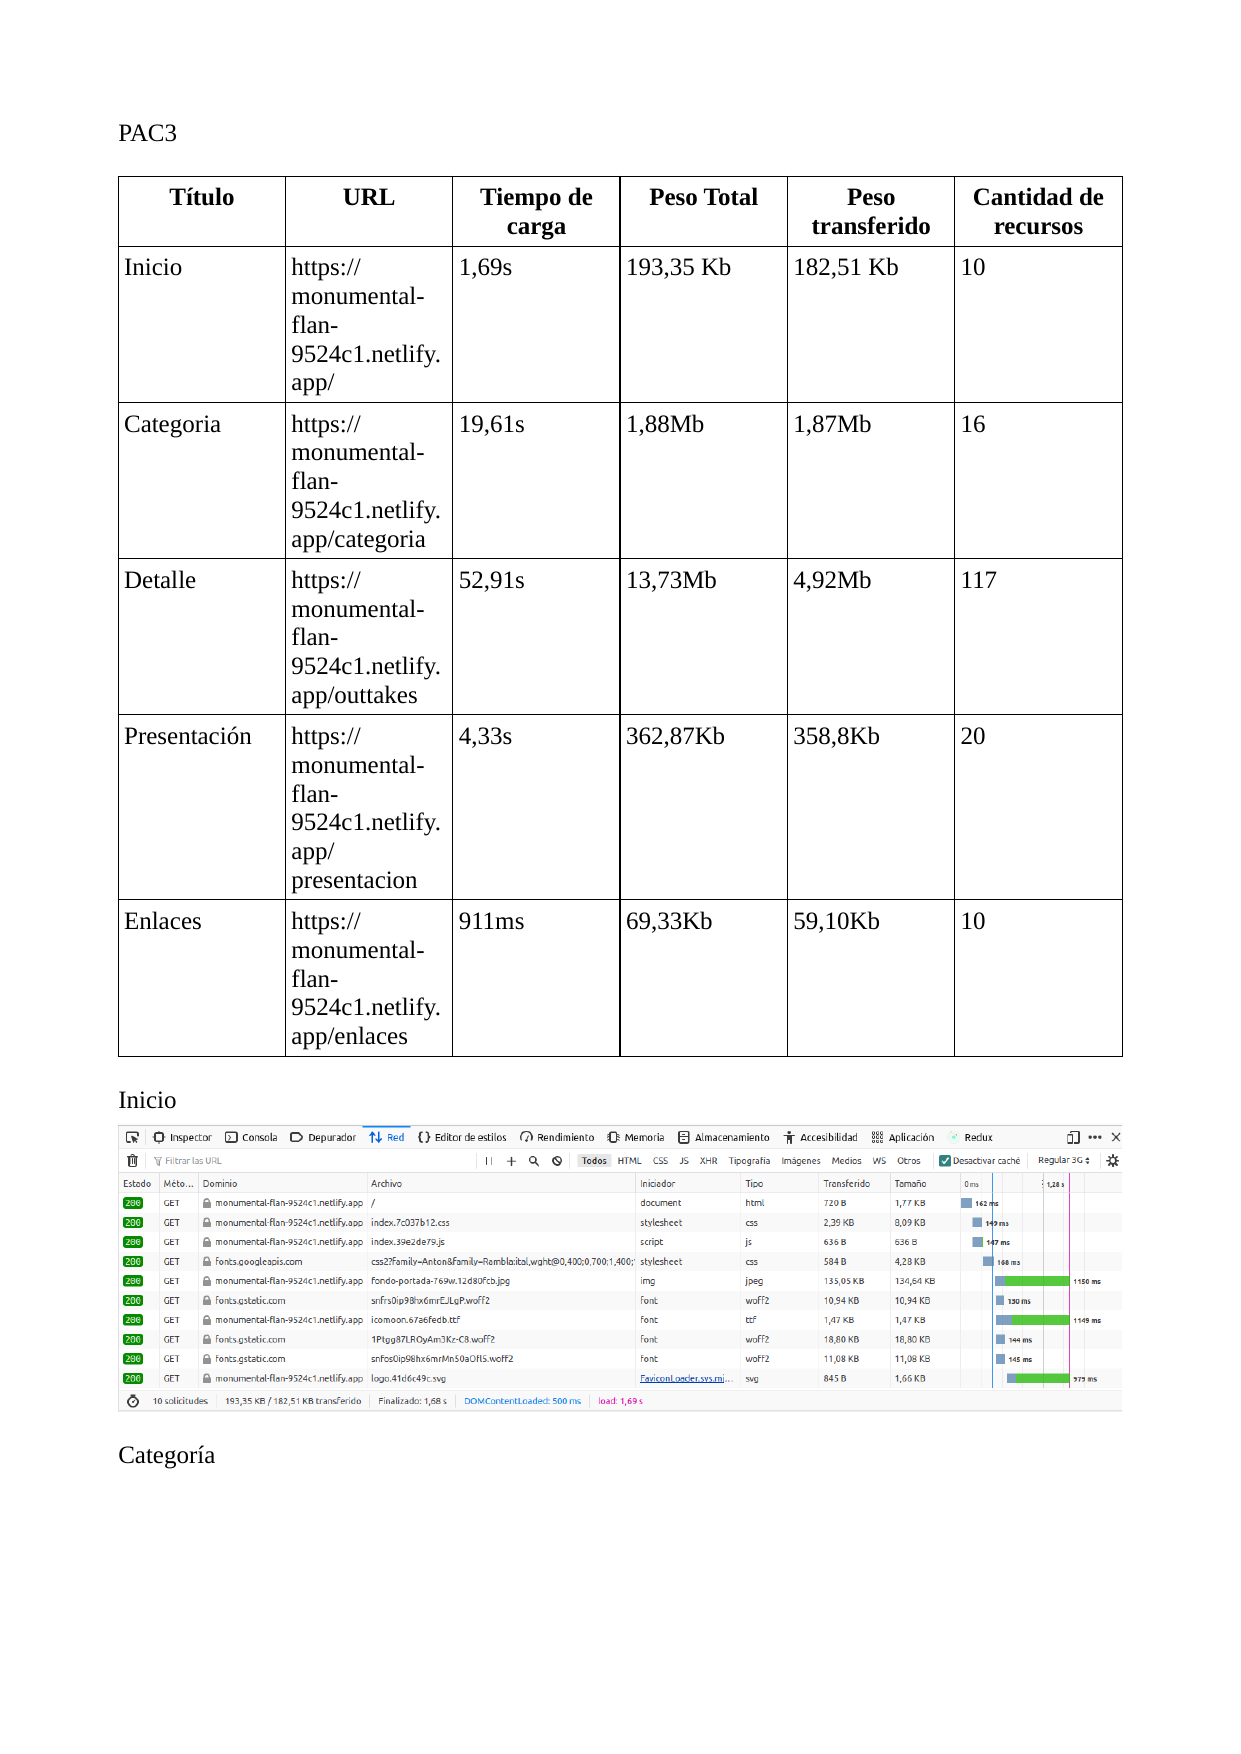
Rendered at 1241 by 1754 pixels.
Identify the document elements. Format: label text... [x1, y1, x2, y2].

table_cell 10 [955, 900, 1122, 1056]
table_cell Inicio [119, 247, 285, 402]
table_cell 193,35 Kb [621, 247, 787, 402]
table_cell 10 [955, 247, 1122, 402]
table_header Peso transferido [788, 177, 954, 246]
table_cell 69,33Kb [621, 900, 787, 1056]
table_cell 1,69s [453, 247, 619, 402]
table_cell 19,61s [453, 403, 619, 558]
table_cell 911ms [453, 900, 619, 1056]
table_cell 117 [955, 559, 1122, 714]
table_cell Detalle [119, 559, 285, 714]
text Inicio [118, 1085, 1122, 1114]
table_cell 52,91s [453, 559, 619, 714]
table_cell Enlaces [119, 900, 285, 1056]
table_cell 13,73Mb [621, 559, 787, 714]
table_cell 182,51 Kb [788, 247, 954, 402]
table_cell https://monumental-flan-9524c1.netlify.app/categoria [286, 403, 452, 558]
table_cell 59,10Kb [788, 900, 954, 1056]
table_cell 16 [955, 403, 1122, 558]
picture [118, 1123, 1123, 1412]
table_cell 4,33s [453, 715, 619, 899]
text Categoría [118, 1440, 1122, 1469]
table_cell 1,87Mb [788, 403, 954, 558]
table_cell 20 [955, 715, 1122, 899]
table_cell 1,88Mb [621, 403, 787, 558]
text PAC3 [118, 118, 1122, 147]
table_cell 358,8Kb [788, 715, 954, 899]
table_cell https://monumental-flan-9524c1.netlify.app/enlaces [286, 900, 452, 1056]
table_cell Categoria [119, 403, 285, 558]
table_cell https://monumental-flan-9524c1.netlify.app/outtakes [286, 559, 452, 714]
table_cell https://monumental-flan-9524c1.netlify.app/ [286, 247, 452, 402]
table_cell Presentación [119, 715, 285, 899]
table_cell https://monumental-flan-9524c1.netlify.app/presentacion [286, 715, 452, 899]
table_cell 362,87Kb [621, 715, 787, 899]
table_cell 4,92Mb [788, 559, 954, 714]
table_header URL [286, 177, 452, 246]
table_header Título [119, 177, 285, 246]
table_header Peso Total [621, 177, 787, 246]
table_header Tiempo de carga [453, 177, 619, 246]
table_header Cantidad de recursos [955, 177, 1122, 246]
